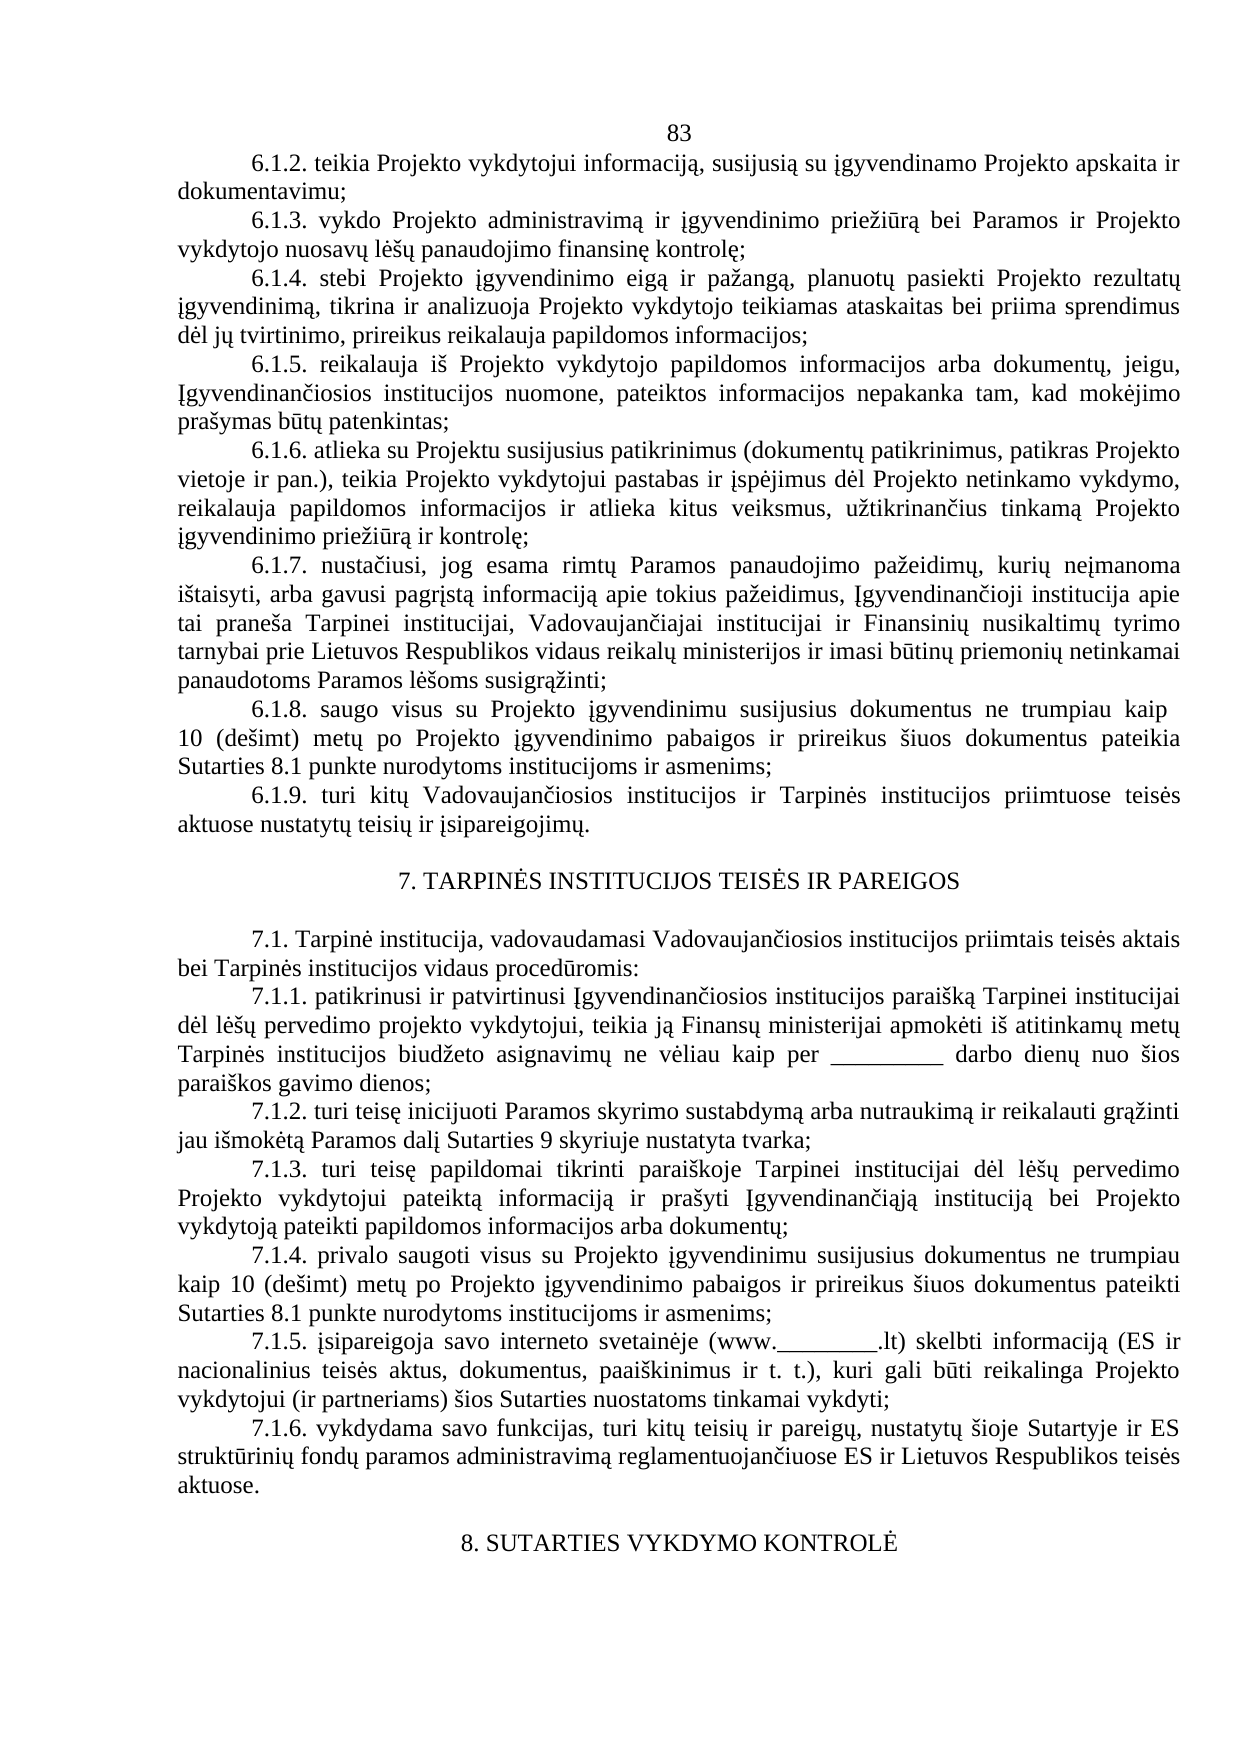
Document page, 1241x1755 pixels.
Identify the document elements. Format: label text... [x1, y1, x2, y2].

text 7.1. Tarpinė institucija, vadovaudamasi Vadovaujančiosios institucijos priimtais teisės aktais bei Tarpinės institucijos vidaus procedūromis: [177, 924, 1181, 981]
text 6.1.7. nustačiusi, jog esama rimtų Paramos panaudojimo pažeidimų, kurių neįmanoma ištaisyti, arba gavusi pagrįstą informaciją apie tokius pažeidimus, Įgyvendinančioji institucija apie tai praneša Tarpinei institucijai, Vadovaujančiajai institucijai ir Finansinių nusikaltimų tyrimo tarnybai prie Lietuvos Respublikos vidaus reikalų ministerijos ir imasi būtinų priemonių netinkamai panaudotoms Paramos lėšoms susigrąžinti; [177, 550, 1181, 694]
text 6.1.4. stebi Projekto įgyvendinimo eigą ir pažangą, planuotų pasiekti Projekto rezultatų įgyvendinimą, tikrina ir analizuoja Projekto vykdytojo teikiamas ataskaitas bei priima sprendimus dėl jų tvirtinimo, prireikus reikalauja papildomos informacijos; [177, 263, 1181, 349]
text 7.1.6. vykdydama savo funkcijas, turi kitų teisių ir pareigų, nustatytų šioje Sutartyje ir ES struktūrinių fondų paramos administravimą reglamentuojančiuose ES ir Lietuvos Respublikos teisės aktuose. [177, 1413, 1181, 1499]
text 6.1.9. turi kitų Vadovaujančiosios institucijos ir Tarpinės institucijos priimtuose teisės aktuose nustatytų teisių ir įsipareigojimų. [177, 780, 1181, 838]
text 6.1.8. saugo visus su Projekto įgyvendinimu susijusius dokumentus ne trumpiau kaip 10 (dešimt) metų po Projekto įgyvendinimo pabaigos ir prireikus šiuos dokumentus pateikia Sutarties 8.1 punkte nurodytoms institucijoms ir asmenims; [177, 694, 1181, 780]
text 6.1.3. vykdo Projekto administravimą ir įgyvendinimo priežiūrą bei Paramos ir Projekto vykdytojo nuosavų lėšų panaudojimo finansinę kontrolę; [177, 205, 1181, 263]
text 7. TARPINĖS INSTITUCIJOS TEISĖS IR PAREIGOS [177, 866, 1181, 895]
text 6.1.5. reikalauja iš Projekto vykdytojo papildomos informacijos arba dokumentų, jeigu, Įgyvendinančiosios institucijos nuomone, pateiktos informacijos nepakanka tam, kad mokėjimo prašymas būtų patenkintas; [177, 349, 1181, 435]
text 7.1.2. turi teisę inicijuoti Paramos skyrimo sustabdymą arba nutraukimą ir reikalauti grąžinti jau išmokėtą Paramos dalį Sutarties 9 skyriuje nustatyta tvarka; [177, 1096, 1181, 1154]
text 7.1.3. turi teisę papildomai tikrinti paraiškoje Tarpinei institucijai dėl lėšų pervedimo Projekto vykdytojui pateiktą informaciją ir prašyti Įgyvendinančiąją instituciją bei Projekto vykdytoją pateikti papildomos informacijos arba dokumentų; [177, 1154, 1181, 1240]
text 6.1.2. teikia Projekto vykdytojui informaciją, susijusią su įgyvendinamo Projekto apskaita ir dokumentavimu; [177, 148, 1181, 205]
text 6.1.6. atlieka su Projektu susijusius patikrinimus (dokumentų patikrinimus, patikras Projekto vietoje ir pan.), teikia Projekto vykdytojui pastabas ir įspėjimus dėl Projekto netinkamo vykdymo, reikalauja papildomos informacijos ir atlieka kitus veiksmus, užtikrinančius tinkamą Projekto įgyvendinimo priežiūrą ir kontrolę; [177, 435, 1181, 550]
text 7.1.4. privalo saugoti visus su Projekto įgyvendinimu susijusius dokumentus ne trumpiau kaip 10 (dešimt) metų po Projekto įgyvendinimo pabaigos ir prireikus šiuos dokumentus pateikti Sutarties 8.1 punkte nurodytoms institucijoms ir asmenims; [177, 1240, 1181, 1326]
text 8. SUTARTIES VYKDYMO KONTROLĖ [177, 1528, 1181, 1556]
text 7.1.5. įsipareigoja savo interneto svetainėje (www.________.lt) skelbti informaciją (ES ir nacionalinius teisės aktus, dokumentus, paaiškinimus ir t. t.), kuri gali būti reikalinga Projekto vykdytojui (ir partneriams) šios Sutarties nuostatoms tinkamai vykdyti; [177, 1326, 1181, 1413]
text 7.1.1. patikrinusi ir patvirtinusi Įgyvendinančiosios institucijos paraišką Tarpinei institucijai dėl lėšų pervedimo projekto vykdytojui, teikia ją Finansų ministerijai apmokėti iš atitinkamų metų Tarpinės institucijos biudžeto asignavimų ne vėliau kaip per _________ darbo dienų nuo šios paraiškos gavimo dienos; [177, 981, 1181, 1096]
